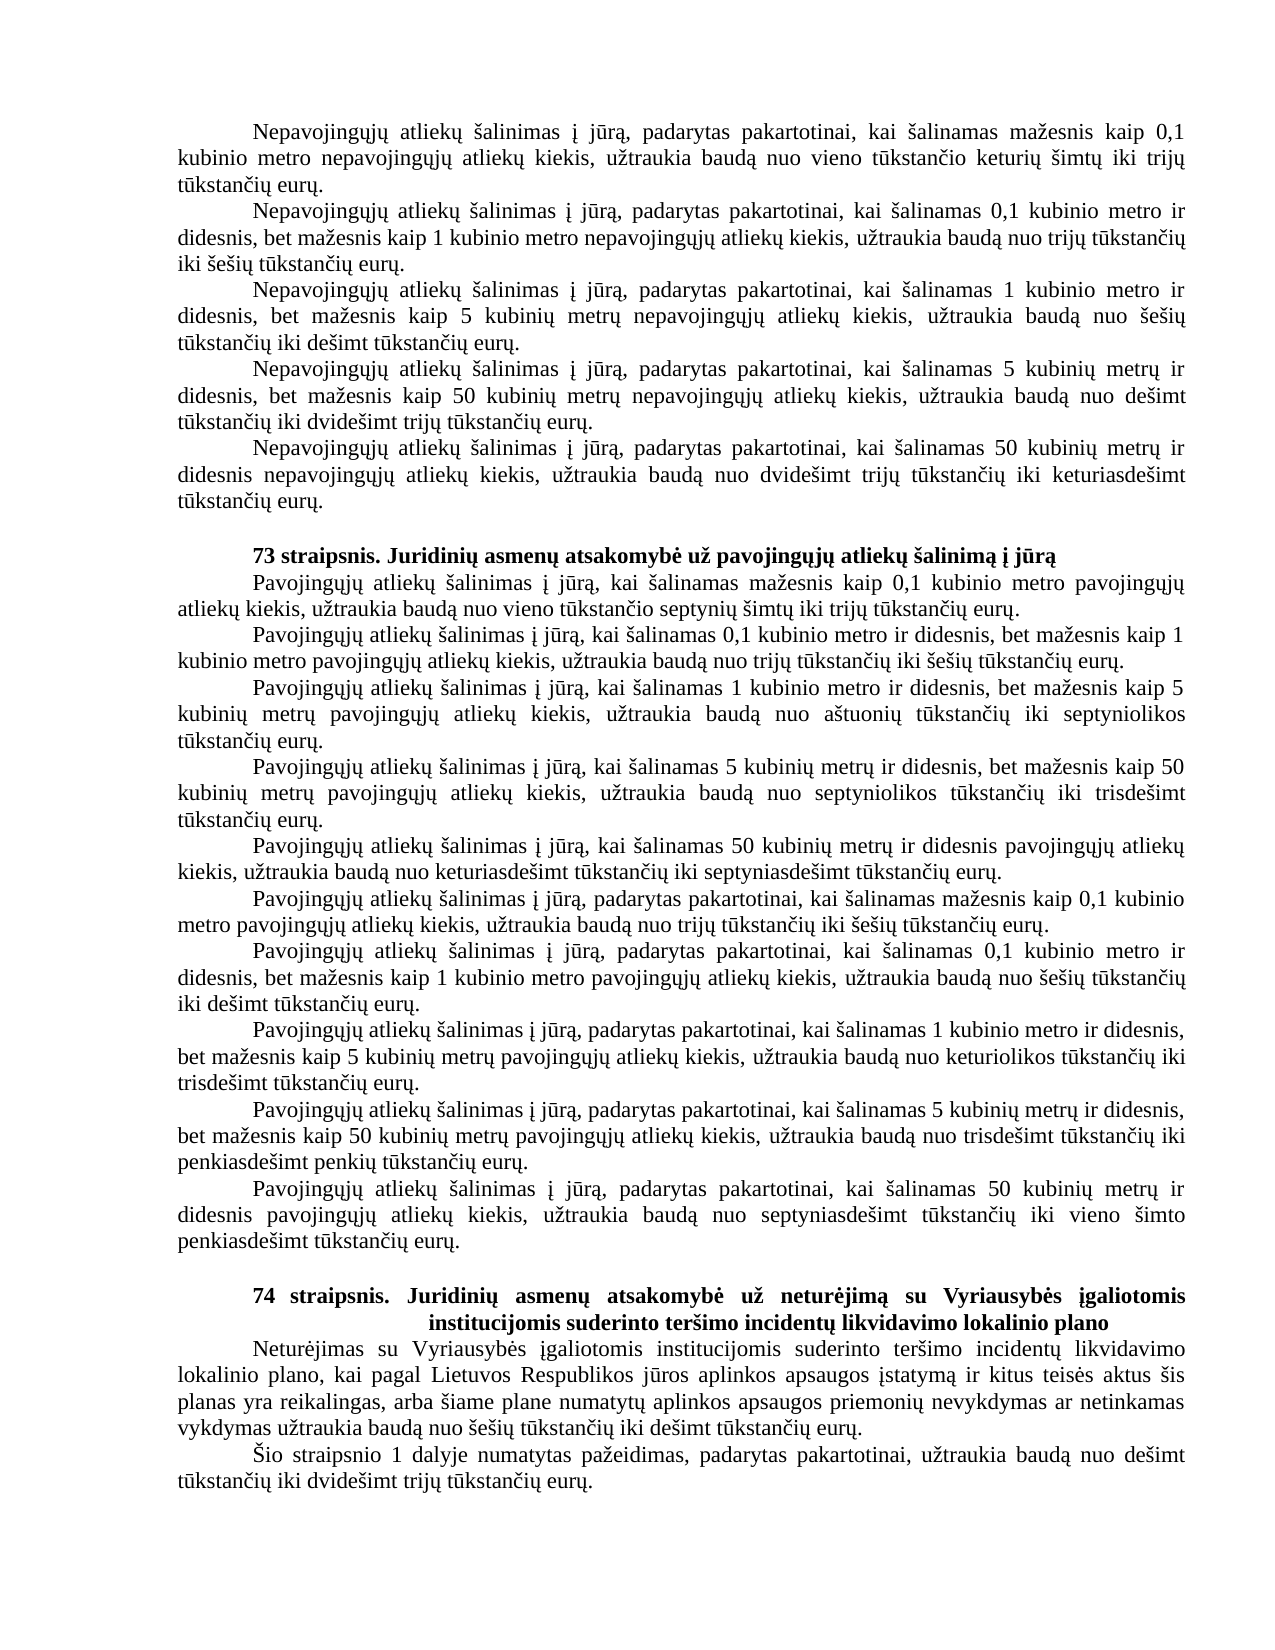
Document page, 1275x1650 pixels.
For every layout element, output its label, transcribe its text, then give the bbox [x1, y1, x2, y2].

text Neturėjimas su Vyriausybės įgaliotomis institucijomis suderinto teršimo incidentų likvidavimo lokalinio plano, kai pagal Lietuvos Respublikos jūros aplinkos apsaugos įstatymą ir kitus teisės aktus šis planas yra reikalingas, arba šiame plane numatytų aplinkos apsaugos priemonių nevykdymas ar netinkamas vykdymas užtraukia baudą nuo šešių tūkstančių iki dešimt tūkstančių eurų. [177, 1335, 1186, 1441]
text Pavojingųjų atliekų šalinimas į jūrą, kai šalinamas 1 kubinio metro ir didesnis, bet mažesnis kaip 5 kubinių metrų pavojingųjų atliekų kiekis, užtraukia baudą nuo aštuonių tūkstančių iki septyniolikos tūkstančių eurų. [177, 674, 1186, 753]
text Šio straipsnio 1 dalyje numatytas pažeidimas, padarytas pakartotinai, užtraukia baudą nuo dešimt tūkstančių iki dvidešimt trijų tūkstančių eurų. [177, 1441, 1186, 1493]
text Nepavojingųjų atliekų šalinimas į jūrą, padarytas pakartotinai, kai šalinamas 1 kubinio metro ir didesnis, bet mažesnis kaip 5 kubinių metrų nepavojingųjų atliekų kiekis, užtraukia baudą nuo šešių tūkstančių iki dešimt tūkstančių eurų. [177, 276, 1186, 355]
text Pavojingųjų atliekų šalinimas į jūrą, padarytas pakartotinai, kai šalinamas 1 kubinio metro ir didesnis, bet mažesnis kaip 5 kubinių metrų pavojingųjų atliekų kiekis, užtraukia baudą nuo keturiolikos tūkstančių iki trisdešimt tūkstančių eurų. [177, 1017, 1186, 1096]
text Nepavojingųjų atliekų šalinimas į jūrą, padarytas pakartotinai, kai šalinamas 5 kubinių metrų ir didesnis, bet mažesnis kaip 50 kubinių metrų nepavojingųjų atliekų kiekis, užtraukia baudą nuo dešimt tūkstančių iki dvidešimt trijų tūkstančių eurų. [177, 355, 1186, 434]
text Pavojingųjų atliekų šalinimas į jūrą, kai šalinamas 0,1 kubinio metro ir didesnis, bet mažesnis kaip 1 kubinio metro pavojingųjų atliekų kiekis, užtraukia baudą nuo trijų tūkstančių iki šešių tūkstančių eurų. [177, 621, 1186, 674]
text Pavojingųjų atliekų šalinimas į jūrą, padarytas pakartotinai, kai šalinamas mažesnis kaip 0,1 kubinio metro pavojingųjų atliekų kiekis, užtraukia baudą nuo trijų tūkstančių iki šešių tūkstančių eurų. [177, 885, 1186, 937]
text Pavojingųjų atliekų šalinimas į jūrą, kai šalinamas 5 kubinių metrų ir didesnis, bet mažesnis kaip 50 kubinių metrų pavojingųjų atliekų kiekis, užtraukia baudą nuo septyniolikos tūkstančių iki trisdešimt tūkstančių eurų. [177, 753, 1186, 832]
text Pavojingųjų atliekų šalinimas į jūrą, padarytas pakartotinai, kai šalinamas 0,1 kubinio metro ir didesnis, bet mažesnis kaip 1 kubinio metro pavojingųjų atliekų kiekis, užtraukia baudą nuo šešių tūkstančių iki dešimt tūkstančių eurų. [177, 937, 1186, 1017]
text Pavojingųjų atliekų šalinimas į jūrą, kai šalinamas mažesnis kaip 0,1 kubinio metro pavojingųjų atliekų kiekis, užtraukia baudą nuo vieno tūkstančio septynių šimtų iki trijų tūkstančių eurų. [177, 568, 1186, 621]
text Pavojingųjų atliekų šalinimas į jūrą, padarytas pakartotinai, kai šalinamas 50 kubinių metrų ir didesnis pavojingųjų atliekų kiekis, užtraukia baudą nuo septyniasdešimt tūkstančių iki vieno šimto penkiasdešimt tūkstančių eurų. [177, 1175, 1186, 1254]
text Nepavojingųjų atliekų šalinimas į jūrą, padarytas pakartotinai, kai šalinamas 50 kubinių metrų ir didesnis nepavojingųjų atliekų kiekis, užtraukia baudą nuo dvidešimt trijų tūkstančių iki keturiasdešimt tūkstančių eurų. [177, 434, 1186, 513]
text Nepavojingųjų atliekų šalinimas į jūrą, padarytas pakartotinai, kai šalinamas 0,1 kubinio metro ir didesnis, bet mažesnis kaip 1 kubinio metro nepavojingųjų atliekų kiekis, užtraukia baudą nuo trijų tūkstančių iki šešių tūkstančių eurų. [177, 197, 1186, 276]
text Nepavojingųjų atliekų šalinimas į jūrą, padarytas pakartotinai, kai šalinamas mažesnis kaip 0,1 kubinio metro nepavojingųjų atliekų kiekis, užtraukia baudą nuo vieno tūkstančio keturių šimtų iki trijų tūkstančių eurų. [177, 118, 1186, 197]
text 73 straipsnis. Juridinių asmenų atsakomybė už pavojingųjų atliekų šalinimą į jūrą [177, 542, 1186, 568]
text Pavojingųjų atliekų šalinimas į jūrą, kai šalinamas 50 kubinių metrų ir didesnis pavojingųjų atliekų kiekis, užtraukia baudą nuo keturiasdešimt tūkstančių iki septyniasdešimt tūkstančių eurų. [177, 832, 1186, 885]
text 74 straipsnis. Juridinių asmenų atsakomybė už neturėjimą su Vyriausybės įgaliotomis institucijomis suderinto teršimo incidentų likvidavimo lokalinio plano [252, 1282, 1186, 1335]
text Pavojingųjų atliekų šalinimas į jūrą, padarytas pakartotinai, kai šalinamas 5 kubinių metrų ir didesnis, bet mažesnis kaip 50 kubinių metrų pavojingųjų atliekų kiekis, užtraukia baudą nuo trisdešimt tūkstančių iki penkiasdešimt penkių tūkstančių eurų. [177, 1096, 1186, 1175]
